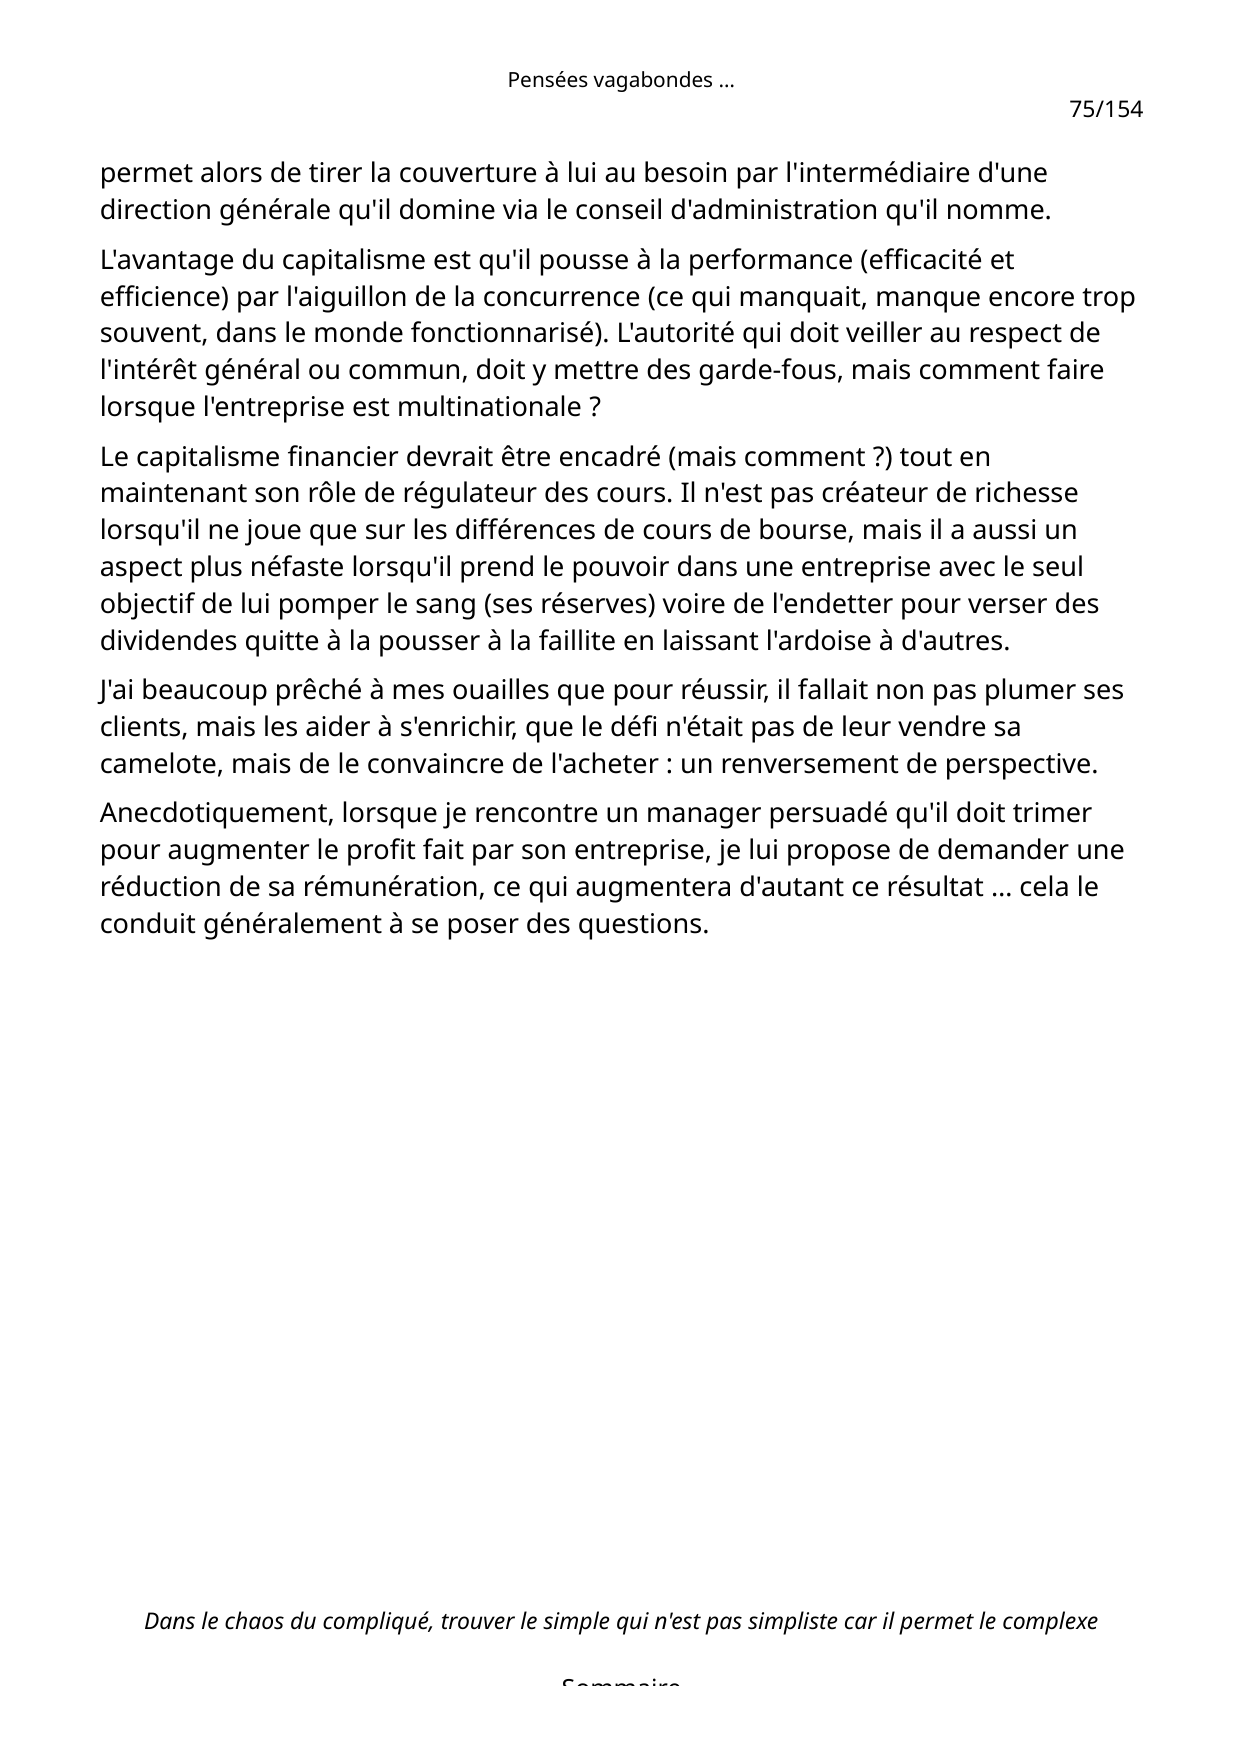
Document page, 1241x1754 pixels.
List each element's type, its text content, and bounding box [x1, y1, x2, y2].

text permet alors de tirer la couverture à lui au besoin par l'intermédiaire d'une direction générale qu'il domine via le conseil d'administration qu'il nomme. [99, 154, 1143, 228]
text L'avantage du capitalisme est qu'il pousse à la performance (efficacité et efficience) par l'aiguillon de la concurrence (ce qui manquait, manque encore trop souvent, dans le monde fonctionnarisé). L'autorité qui doit veiller au respect de l'intérêt général ou commun, doit y mettre des garde-fous, mais comment faire lorsque l'entreprise est multinationale ? [99, 240, 1143, 424]
text Anecdotiquement, lorsque je rencontre un manager persuadé qu'il doit trimer pour augmenter le profit fait par son entreprise, je lui propose de demander une réduction de sa rémunération, ce qui augmentera d'autant ce résultat … cela le conduit généralement à se poser des questions. [99, 794, 1143, 941]
text J'ai beaucoup prêché à mes ouailles que pour réussir, il fallait non pas plumer ses clients, mais les aider à s'enrichir, que le défi n'était pas de leur vendre sa camelote, mais de le convaincre de l'acheter : un renversement de perspective. [99, 671, 1143, 781]
text Le capitalisme financier devrait être encadré (mais comment ?) tout en maintenant son rôle de régulateur des cours. Il n'est pas créateur de richesse lorsqu'il ne joue que sur les différences de cours de bourse, mais il a aussi un aspect plus néfaste lorsqu'il prend le pouvoir dans une entreprise avec le seul objectif de lui pomper le sang (ses réserves) voire de l'endetter pour verser des dividendes quitte à la pousser à la faillite en laissant l'ardoise à d'autres. [99, 437, 1143, 658]
